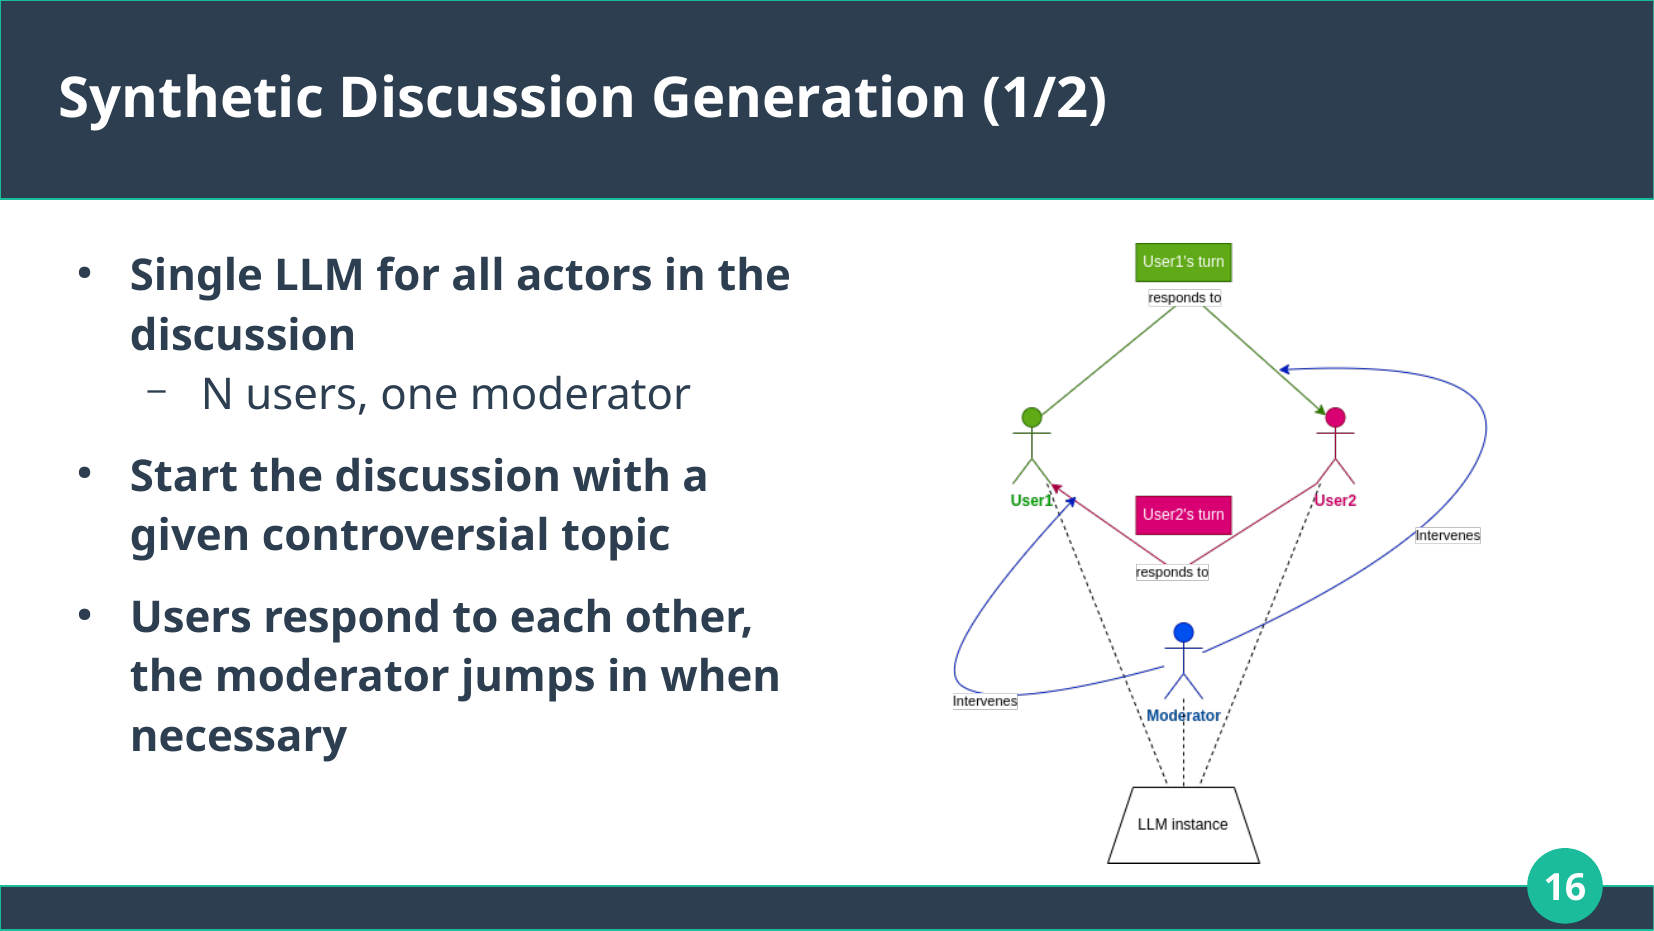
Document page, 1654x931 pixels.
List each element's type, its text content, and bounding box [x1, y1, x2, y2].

picture [953, 243, 1488, 864]
title Synthetic Discussion Generation (1/2) [59, 37, 1595, 155]
list Single LLM for all actors in the discussion N users, one moderator Start the discussion with a given controversial topic Users respond to each other, the moderator jumps in when necessary [59, 243, 809, 864]
